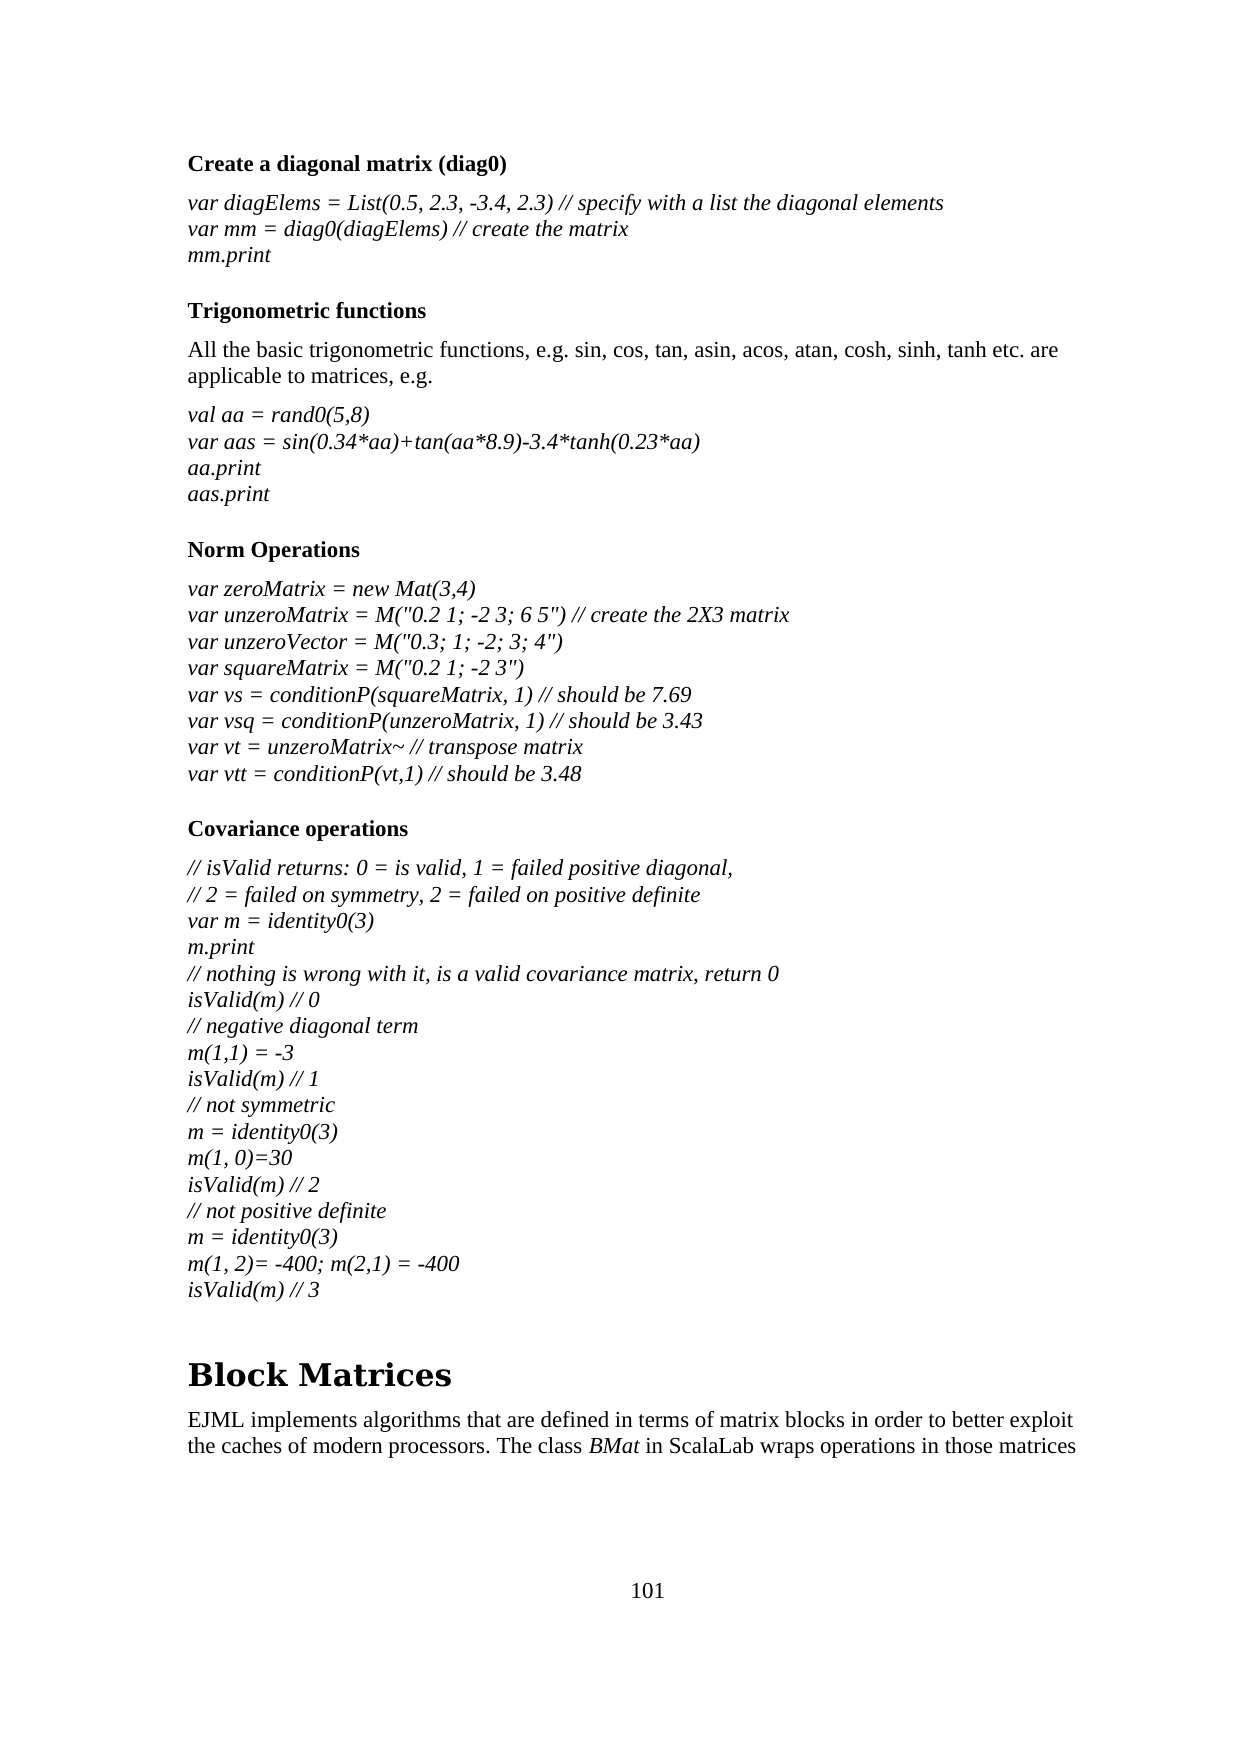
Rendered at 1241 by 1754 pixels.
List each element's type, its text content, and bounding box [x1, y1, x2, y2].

text val aa = rand0(5,8) [187, 401, 1108, 428]
text isValid(m) // 3 [187, 1276, 1108, 1302]
text mm.print [187, 242, 1108, 268]
text Covariance operations [187, 816, 1108, 842]
text // negative diagonal term [187, 1012, 1108, 1039]
subtitle Block Matrices [187, 1357, 1108, 1394]
text var vs = conditionP(squareMatrix, 1) // should be 7.69 [187, 681, 1108, 707]
text isValid(m) // 1 [187, 1065, 1108, 1092]
text m(1, 2)= -400; m(2,1) = -400 [187, 1250, 1108, 1276]
text // isValid returns: 0 = is valid, 1 = failed positive diagonal, [187, 854, 1108, 881]
text m = identity0(3) [187, 1118, 1108, 1144]
text EJML implements algorithms that are defined in terms of matrix blocks in order to better exploit the caches of modern processors. The class BMat in ScalaLab wraps operations in those matrices [187, 1406, 1108, 1459]
text // not positive definite [187, 1197, 1108, 1223]
text var unzeroMatrix = M("0.2 1; -2 3; 6 5") // create the 2X3 matrix [187, 602, 1108, 628]
text var mm = diag0(diagElems) // create the matrix [187, 215, 1108, 242]
text var vsq = conditionP(unzeroMatrix, 1) // should be 3.43 [187, 707, 1108, 733]
text isValid(m) // 2 [187, 1171, 1108, 1197]
text // 2 = failed on symmetry, 2 = failed on positive definite [187, 881, 1108, 907]
text All the basic trigonometric functions, e.g. sin, cos, tan, asin, acos, atan, cosh, sinh, tanh etc. are applicable to matrices, e.g. [187, 336, 1108, 389]
text isValid(m) // 0 [187, 986, 1108, 1012]
text aa.print [187, 454, 1108, 481]
text // not symmetric [187, 1092, 1108, 1118]
text Norm Operations [187, 536, 1108, 563]
text var vt = unzeroMatrix~ // transpose matrix [187, 733, 1108, 760]
text m = identity0(3) [187, 1223, 1108, 1250]
text Create a diagonal matrix (diag0) [187, 150, 1108, 176]
text var unzeroVector = M("0.3; 1; -2; 3; 4") [187, 628, 1108, 654]
text var aas = sin(0.34*aa)+tan(aa*8.9)-3.4*tanh(0.23*aa) [187, 428, 1108, 454]
text // nothing is wrong with it, is a valid covariance matrix, return 0 [187, 960, 1108, 986]
text var diagElems = List(0.5, 2.3, -3.4, 2.3) // specify with a list the diagonal elements [187, 189, 1108, 215]
text Trigonometric functions [187, 297, 1108, 324]
text m(1,1) = -3 [187, 1039, 1108, 1065]
text var vtt = conditionP(vt,1) // should be 3.48 [187, 760, 1108, 786]
text var squareMatrix = M("0.2 1; -2 3") [187, 654, 1108, 681]
text var zeroMatrix = new Mat(3,4) [187, 575, 1108, 602]
text aas.print [187, 481, 1108, 507]
text m(1, 0)=30 [187, 1144, 1108, 1171]
text m.print [187, 933, 1108, 960]
text var m = identity0(3) [187, 907, 1108, 933]
